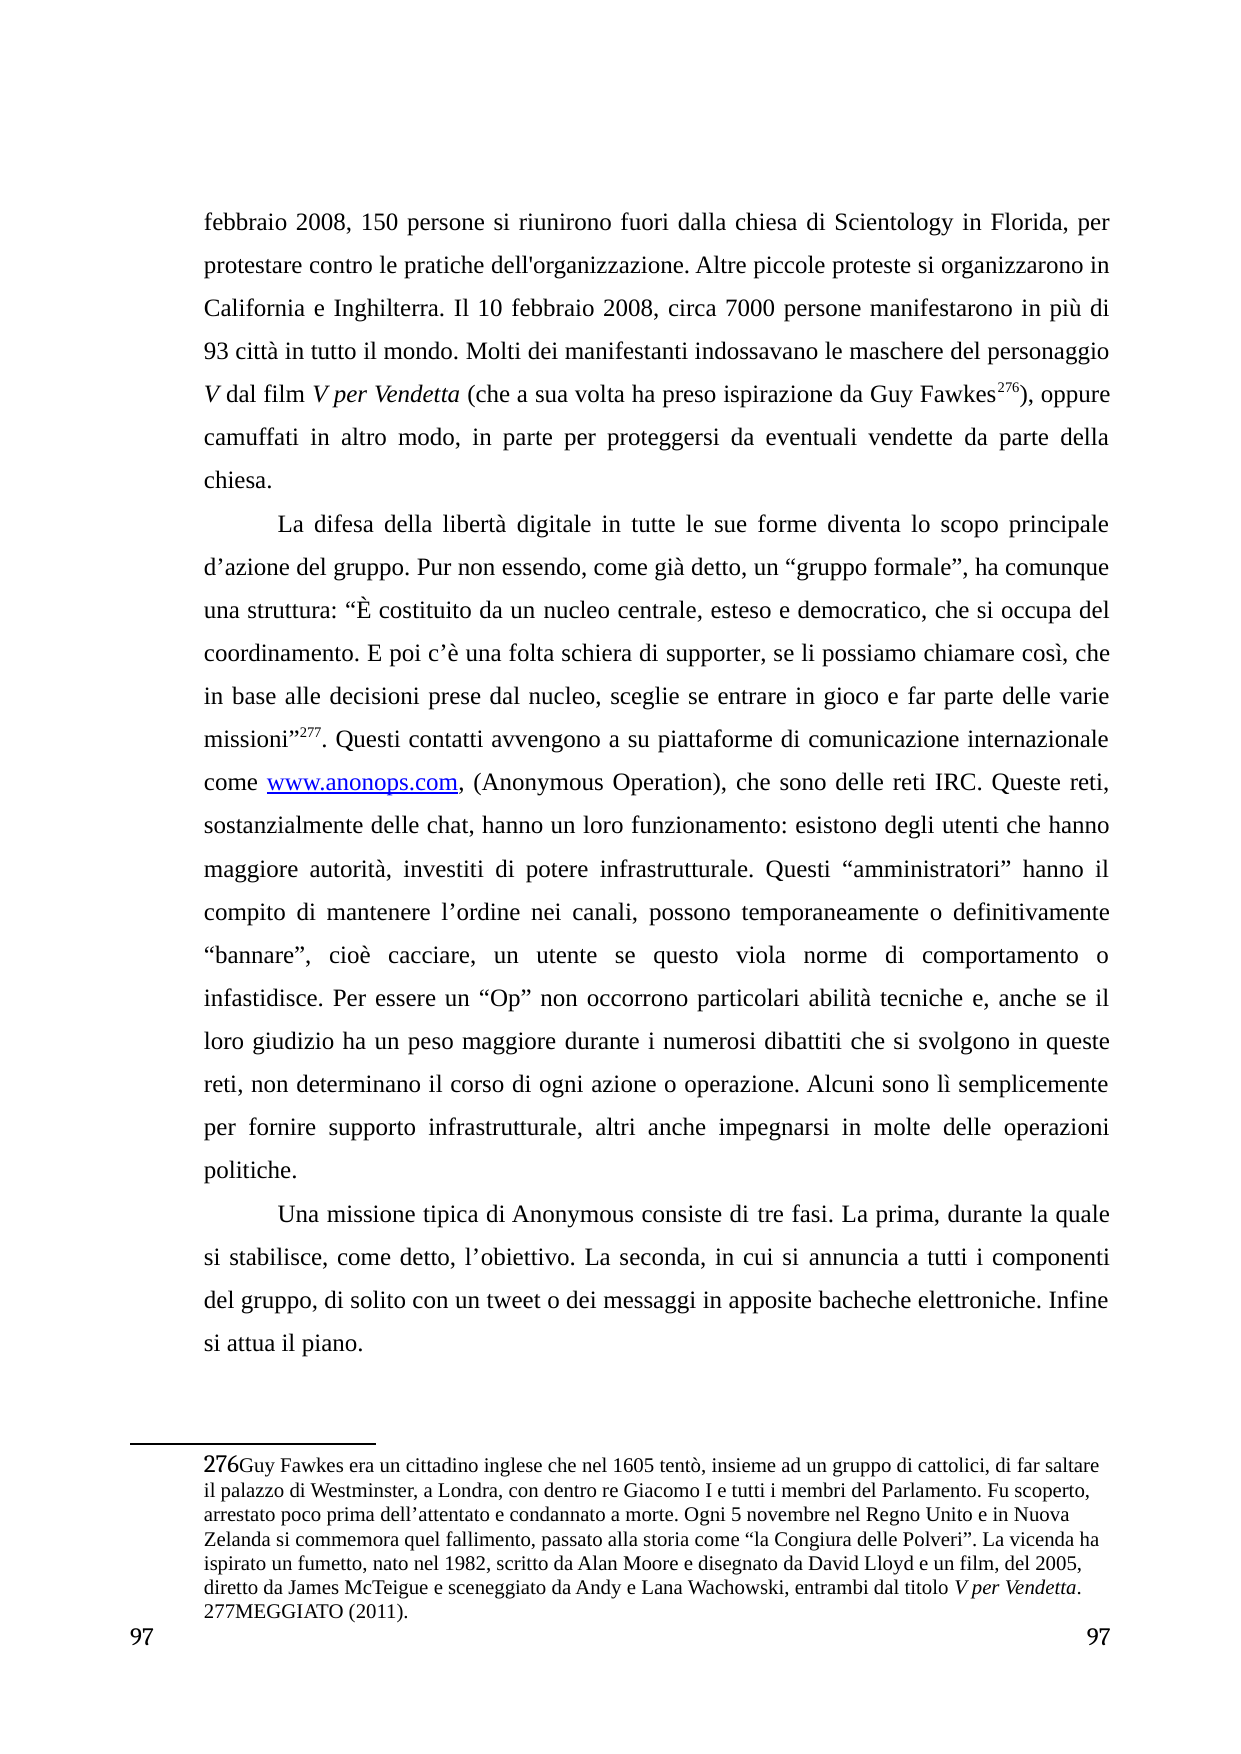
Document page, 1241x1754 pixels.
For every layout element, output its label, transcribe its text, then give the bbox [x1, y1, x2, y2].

text Una missione tipica di Anonymous consiste di tre fasi. La prima, durante la quale si stabilisce, come detto, l’obiettivo. La seconda, in cui si annuncia a tutti i componenti del gruppo, di solito con un tweet o dei messaggi in apposite bacheche elettroniche. Infine si attua il piano. [204, 1199, 1110, 1357]
text La difesa della libertà digitale in tutte le sue forme diventa lo scopo principale d’azione del gruppo. Pur non essendo, come già detto, un “gruppo formale”, ha comunque una struttura: “È costituito da un nucleo centrale, esteso e democratico, che si occupa del coordinamento. E poi c’è una folta schiera di supporter, se li possiamo chiamare così, che in base alle decisioni prese dal nucleo, sceglie se entrare in gioco e far parte delle varie missioni”. Questi contatti avvengono a su piattaforme di comunicazione internazionale come www.anonops.com, (Anonymous Operation), che sono delle reti IRC. Queste reti, sostanzialmente delle chat, hanno un loro funzionamento: esistono degli utenti che hanno maggiore autorità, investiti di potere infrastrutturale. Questi “amministratori” hanno il compito di mantenere l’ordine nei canali, possono temporaneamente o definitivamente “bannare”, cioè cacciare, un utente se questo viola norme di comportamento o infastidisce. Per essere un “Op” non occorrono particolari abilità tecniche e, anche se il loro giudizio ha un peso maggiore durante i numerosi dibattiti che si svolgono in queste reti, non determinano il corso di ogni azione o operazione. Alcuni sono lì semplicemente per fornire supporto infrastrutturale, altri anche impegnarsi in molte delle operazioni politiche. [204, 509, 1110, 1184]
text MEGGIATO (2011). [204, 1599, 1110, 1623]
text Guy Fawkes era un cittadino inglese che nel 1605 tentò, insieme ad un gruppo di cattolici, di far saltare il palazzo di Westminster, a Londra, con dentro re Giacomo I e tutti i membri del Parlamento. Fu scoperto, arrestato poco prima dell’attentato e condannato a morte. Ogni 5 novembre nel Regno Unito e in Nuova Zelanda si commemora quel fallimento, passato alla storia come “la Congiura delle Polveri”. La vicenda ha ispirato un fumetto, nato nel 1982, scritto da Alan Moore e disegnato da David Lloyd e un film, del 2005, diretto da James McTeigue e sceneggiato da Andy e Lana Wachowski, entrambi dal titolo V per Vendetta. [204, 1449, 1110, 1599]
text febbraio 2008, 150 persone si riunirono fuori dalla chiesa di Scientology in Florida, per protestare contro le pratiche dell'organizzazione. Altre piccole proteste si organizzarono in California e Inghilterra. Il 10 febbraio 2008, circa 7000 persone manifestarono in più di 93 città in tutto il mondo. Molti dei manifestanti indossavano le maschere del personaggio V dal film V per Vendetta (che a sua volta ha preso ispirazione da Guy Fawkes), oppure camuffati in altro modo, in parte per proteggersi da eventuali vendette da parte della chiesa. [204, 207, 1110, 494]
